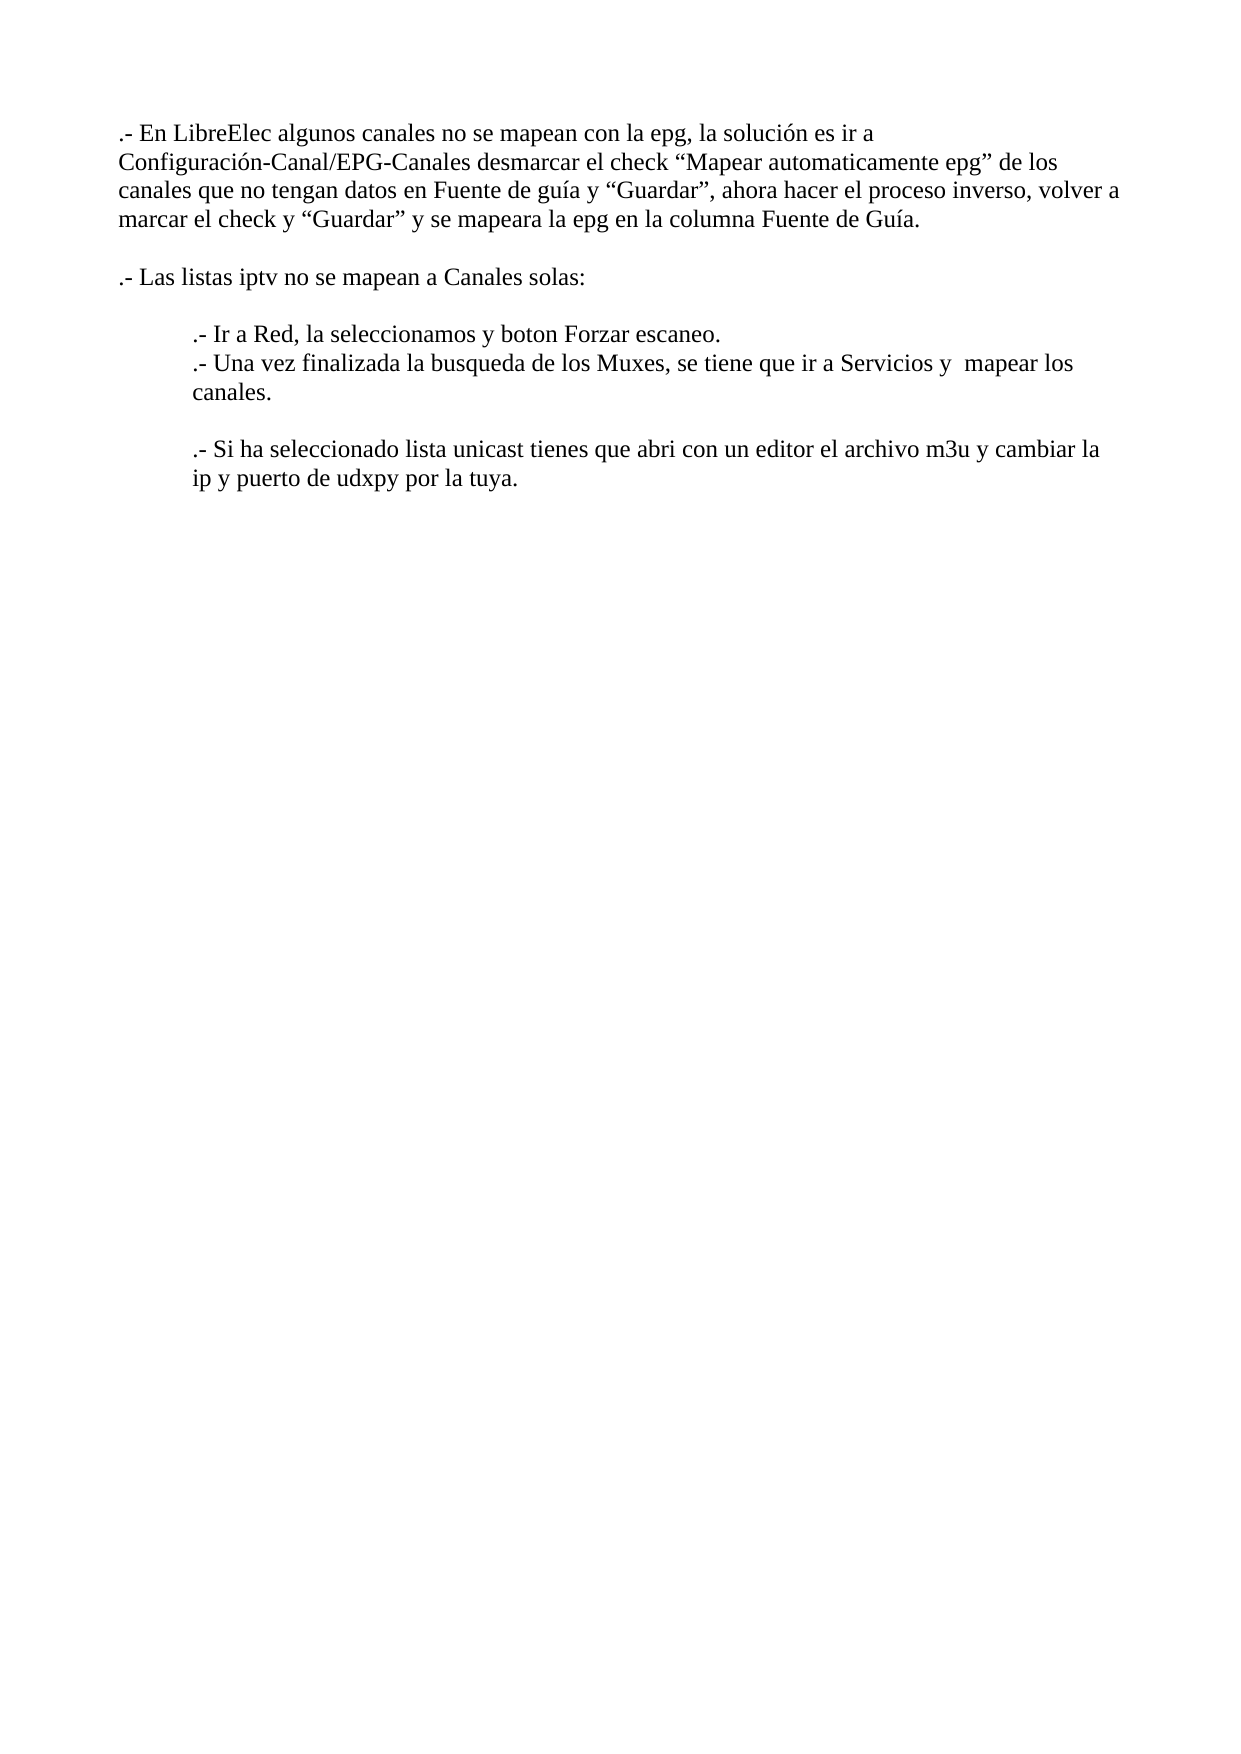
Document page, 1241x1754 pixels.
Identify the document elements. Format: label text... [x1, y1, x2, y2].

text .- En LibreElec algunos canales no se mapean con la epg, la solución es ir a Configuración-Canal/EPG-Canales desmarcar el check “Mapear automaticamente epg” de los canales que no tengan datos en Fuente de guía y “Guardar”, ahora hacer el proceso inverso, volver a marcar el check y “Guardar” y se mapeara la epg en la columna Fuente de Guía. [118, 118, 1122, 233]
text .- Una vez finalizada la busqueda de los Muxes, se tiene que ir a Servicios y mapear los canales. [118, 348, 1122, 406]
text .- Las listas iptv no se mapean a Canales solas: [118, 262, 1122, 291]
text .- Ir a Red, la seleccionamos y boton Forzar escaneo. [118, 319, 1122, 348]
text .- Si ha seleccionado lista unicast tienes que abri con un editor el archivo m3u y cambiar la ip y puerto de udxpy por la tuya. [118, 434, 1122, 492]
